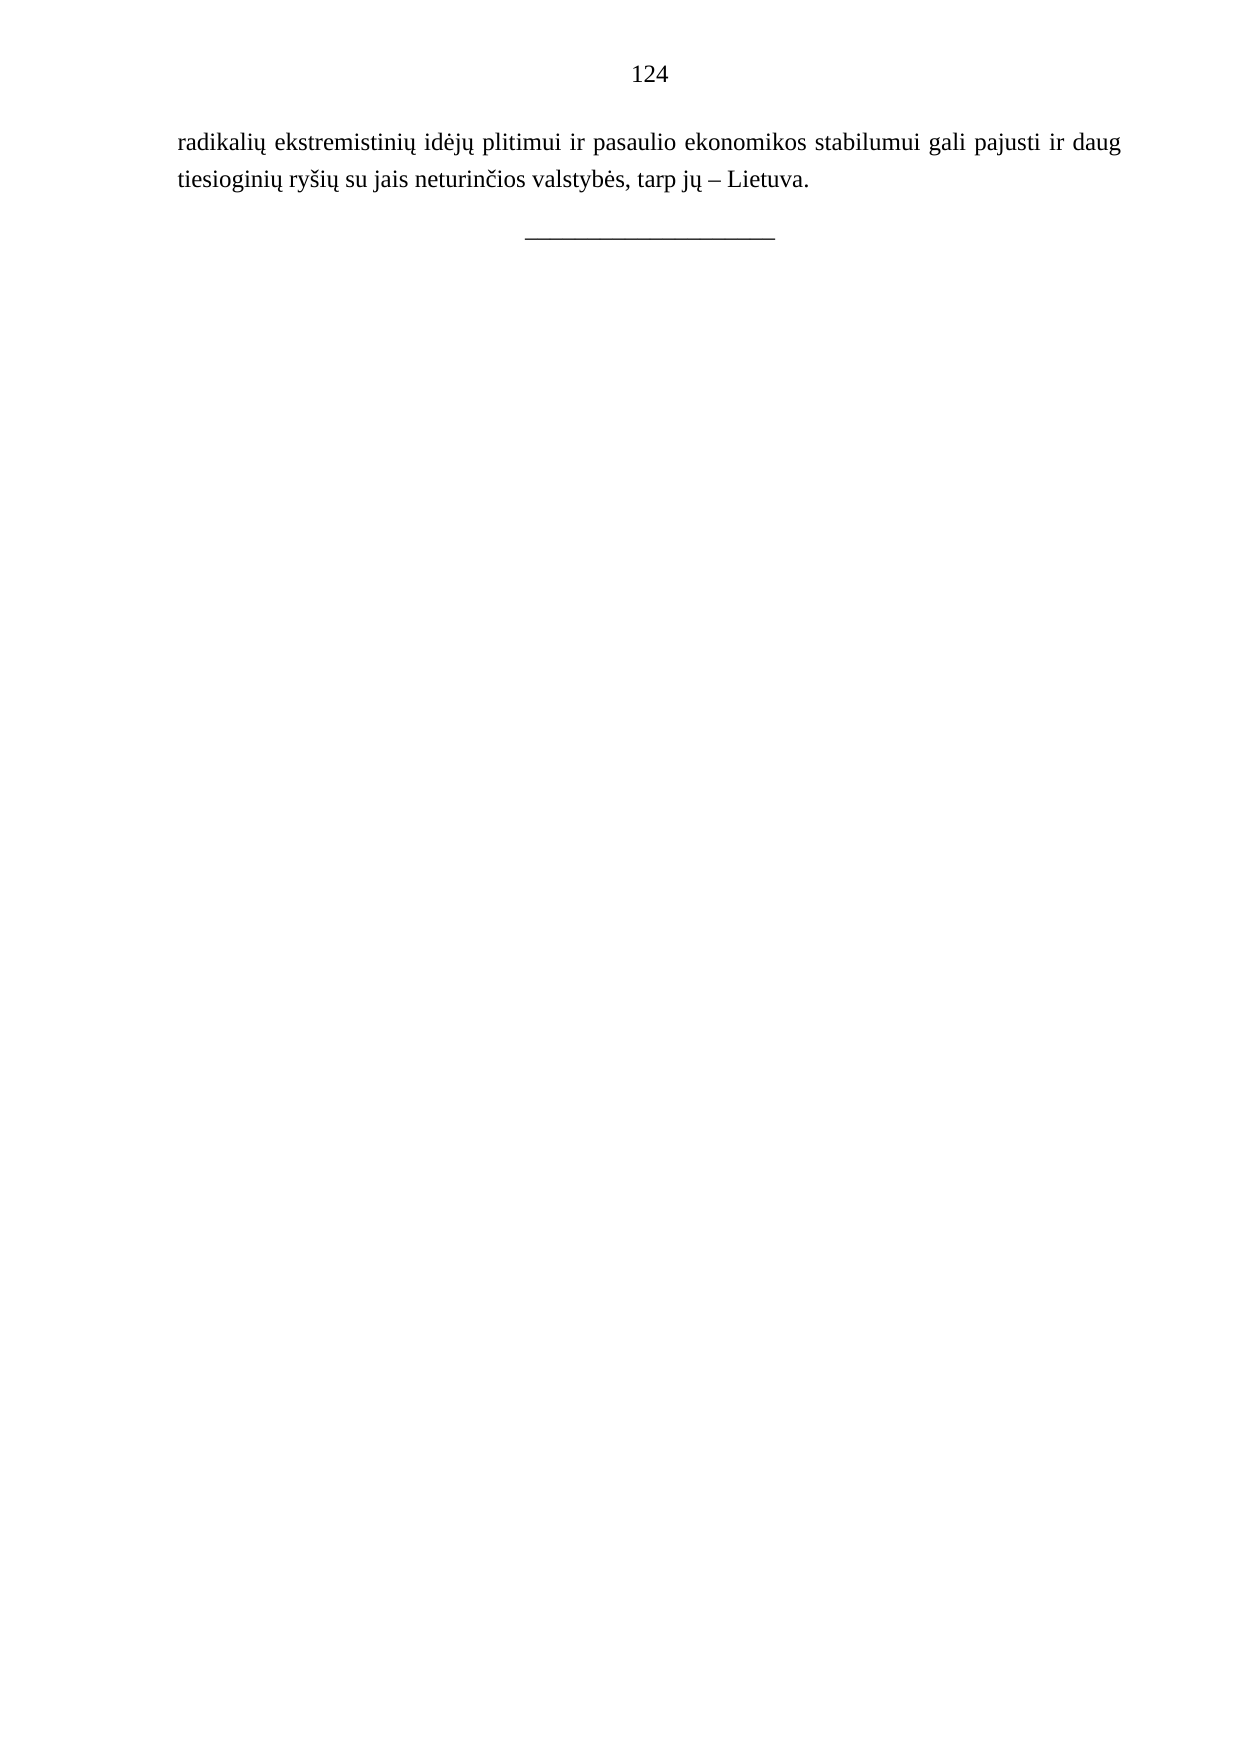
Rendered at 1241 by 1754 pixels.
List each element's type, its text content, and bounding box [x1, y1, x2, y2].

text radikalių ekstremistinių idėjų plitimui ir pasaulio ekonomikos stabilumui gali pajusti ir daug tiesioginių ryšių su jais neturinčios valstybės, tarp jų – Lietuva. [177, 118, 1122, 193]
text –––––––––––––––––––– [177, 222, 1122, 251]
